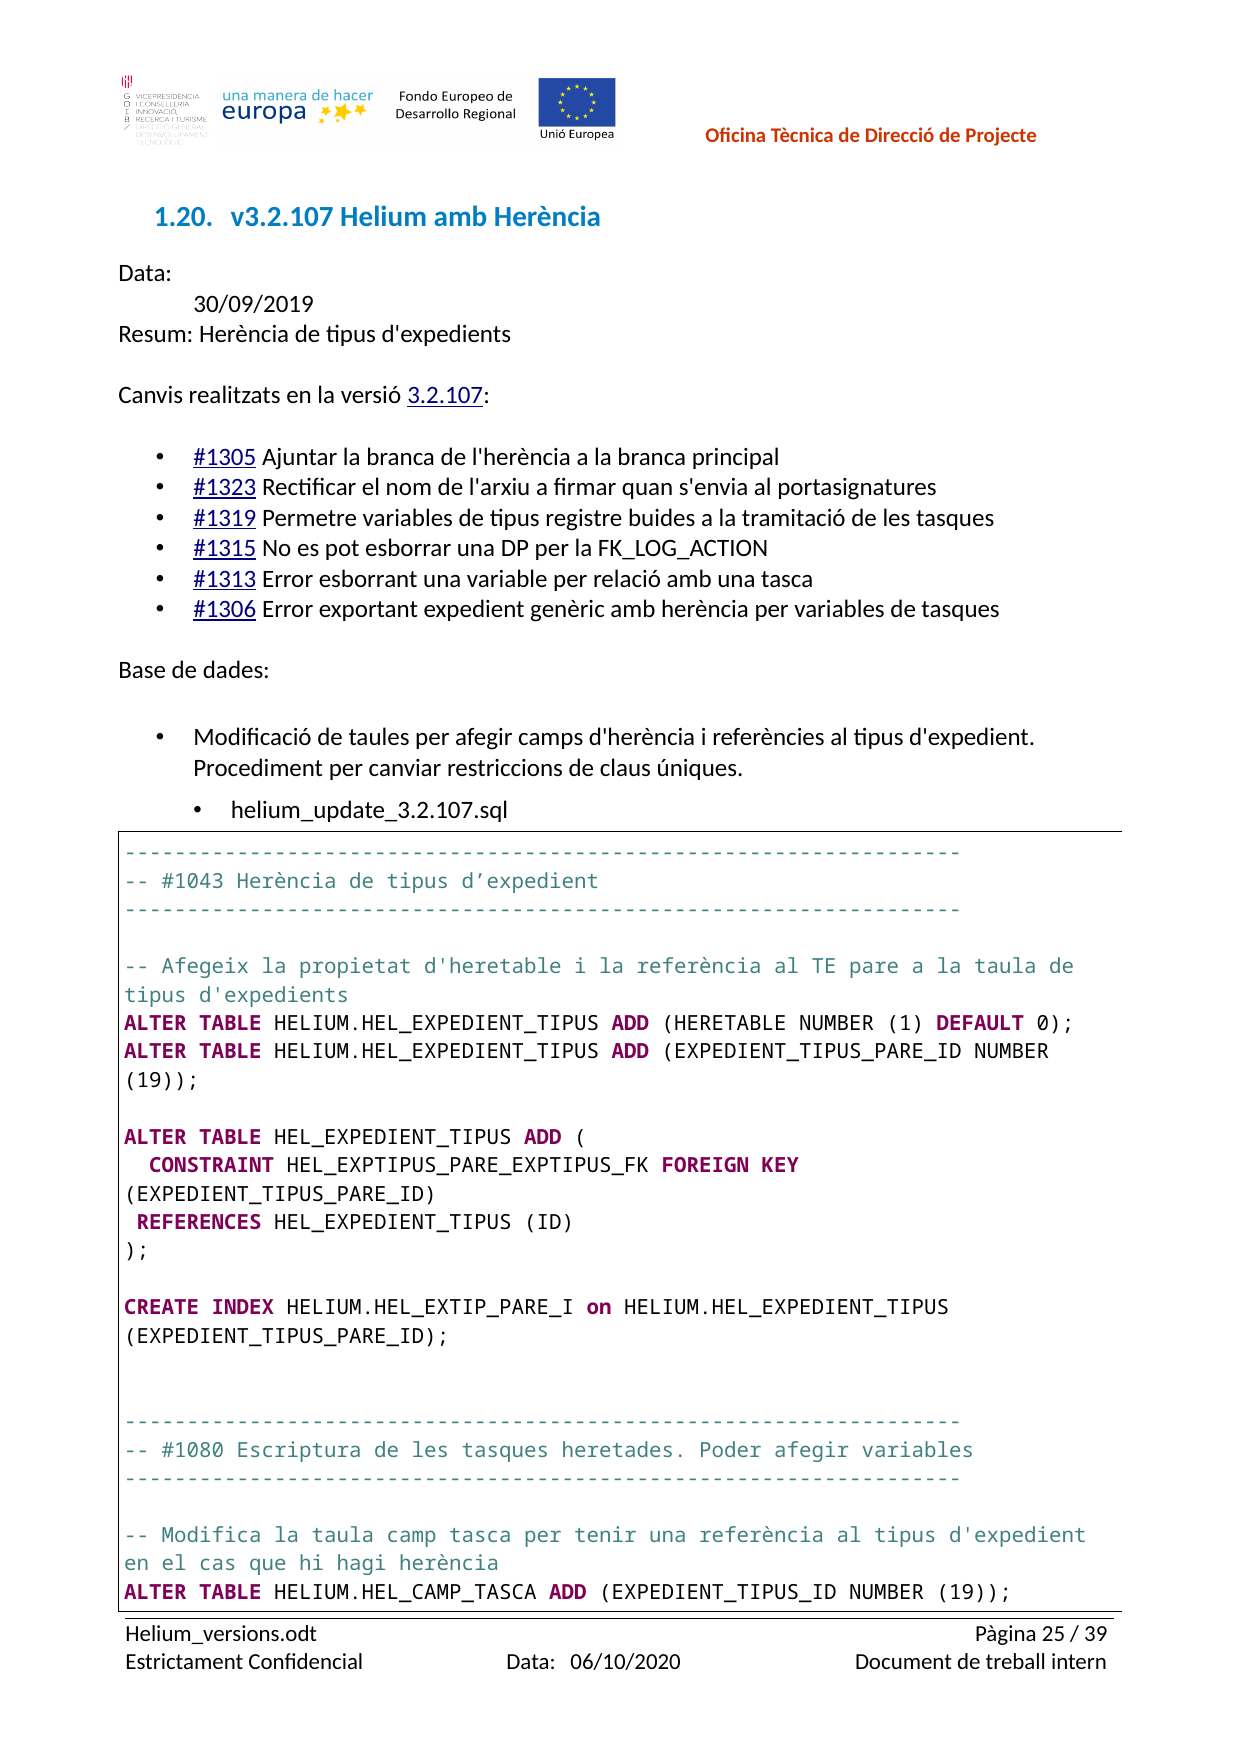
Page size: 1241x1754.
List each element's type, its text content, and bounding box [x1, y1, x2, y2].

text Canvis realitzats en la versió 3.2.107: [118, 380, 1122, 410]
text 30/09/2019 [118, 288, 1122, 319]
text Base de dades: [118, 654, 1122, 685]
list #1315 No es pot esborrar una DP per la FK_LOG_ACTION [156, 532, 1122, 563]
list #1313 Error esborrant una variable per relació amb una tasca [156, 563, 1122, 593]
list #1323 Rectificar el nom de l'arxiu a firmar quan s'envia al portasignatures [156, 471, 1122, 502]
list #1305 Ajuntar la branca de l'herència a la branca principal [156, 441, 1122, 471]
list Modificació de taules per afegir camps d'herència i referències al tipus d'expedient. Procediment per canviar restriccions de claus úniques. [156, 721, 1122, 782]
table_header ------------------------------------------------------------------- -- #1043 Herència de tipus d’expedient ------------------------------------------------------------------- -- Afegeix la propietat d'heretable i la referència al TE pare a la taula de tipus d'expedients ALTER TABLE HELIUM.HEL_EXPEDIENT_TIPUS ADD (HERETABLE NUMBER (1) DEFAULT 0); ALTER TABLE HELIUM.HEL_EXPEDIENT_TIPUS ADD (EXPEDIENT_TIPUS_PARE_ID NUMBER (19)); ALTER TABLE HEL_EXPEDIENT_TIPUS ADD ( CONSTRAINT HEL_EXPTIPUS_PARE_EXPTIPUS_FK FOREIGN KEY (EXPEDIENT_TIPUS_PARE_ID) REFERENCES HEL_EXPEDIENT_TIPUS (ID) ); CREATE INDEX HELIUM.HEL_EXTIP_PARE_I on HELIUM.HEL_EXPEDIENT_TIPUS (EXPEDIENT_TIPUS_PARE_ID); ------------------------------------------------------------------- -- #1080 Escriptura de les tasques heretades. Poder afegir variables ------------------------------------------------------------------- -- Modifica la taula camp tasca per tenir una referència al tipus d'expedient en el cas que hi hagi herència ALTER TABLE HELIUM.HEL_CAMP_TASCA ADD (EXPEDIENT_TIPUS_ID NUMBER (19)); [119, 832, 1122, 1611]
list #1306 Error exportant expedient genèric amb herència per variables de tasques [156, 593, 1122, 624]
subtitle v3.2.107 Helium amb Herència [153, 198, 1122, 234]
picture [219, 73, 621, 147]
list helium_update_3.2.107.sql [193, 794, 1122, 825]
picture [118, 73, 213, 147]
text Data: [118, 258, 1122, 288]
text Resum: Herència de tipus d'expedients [118, 319, 1122, 349]
list #1319 Permetre variables de tipus registre buides a la tramitació de les tasques [156, 502, 1122, 532]
